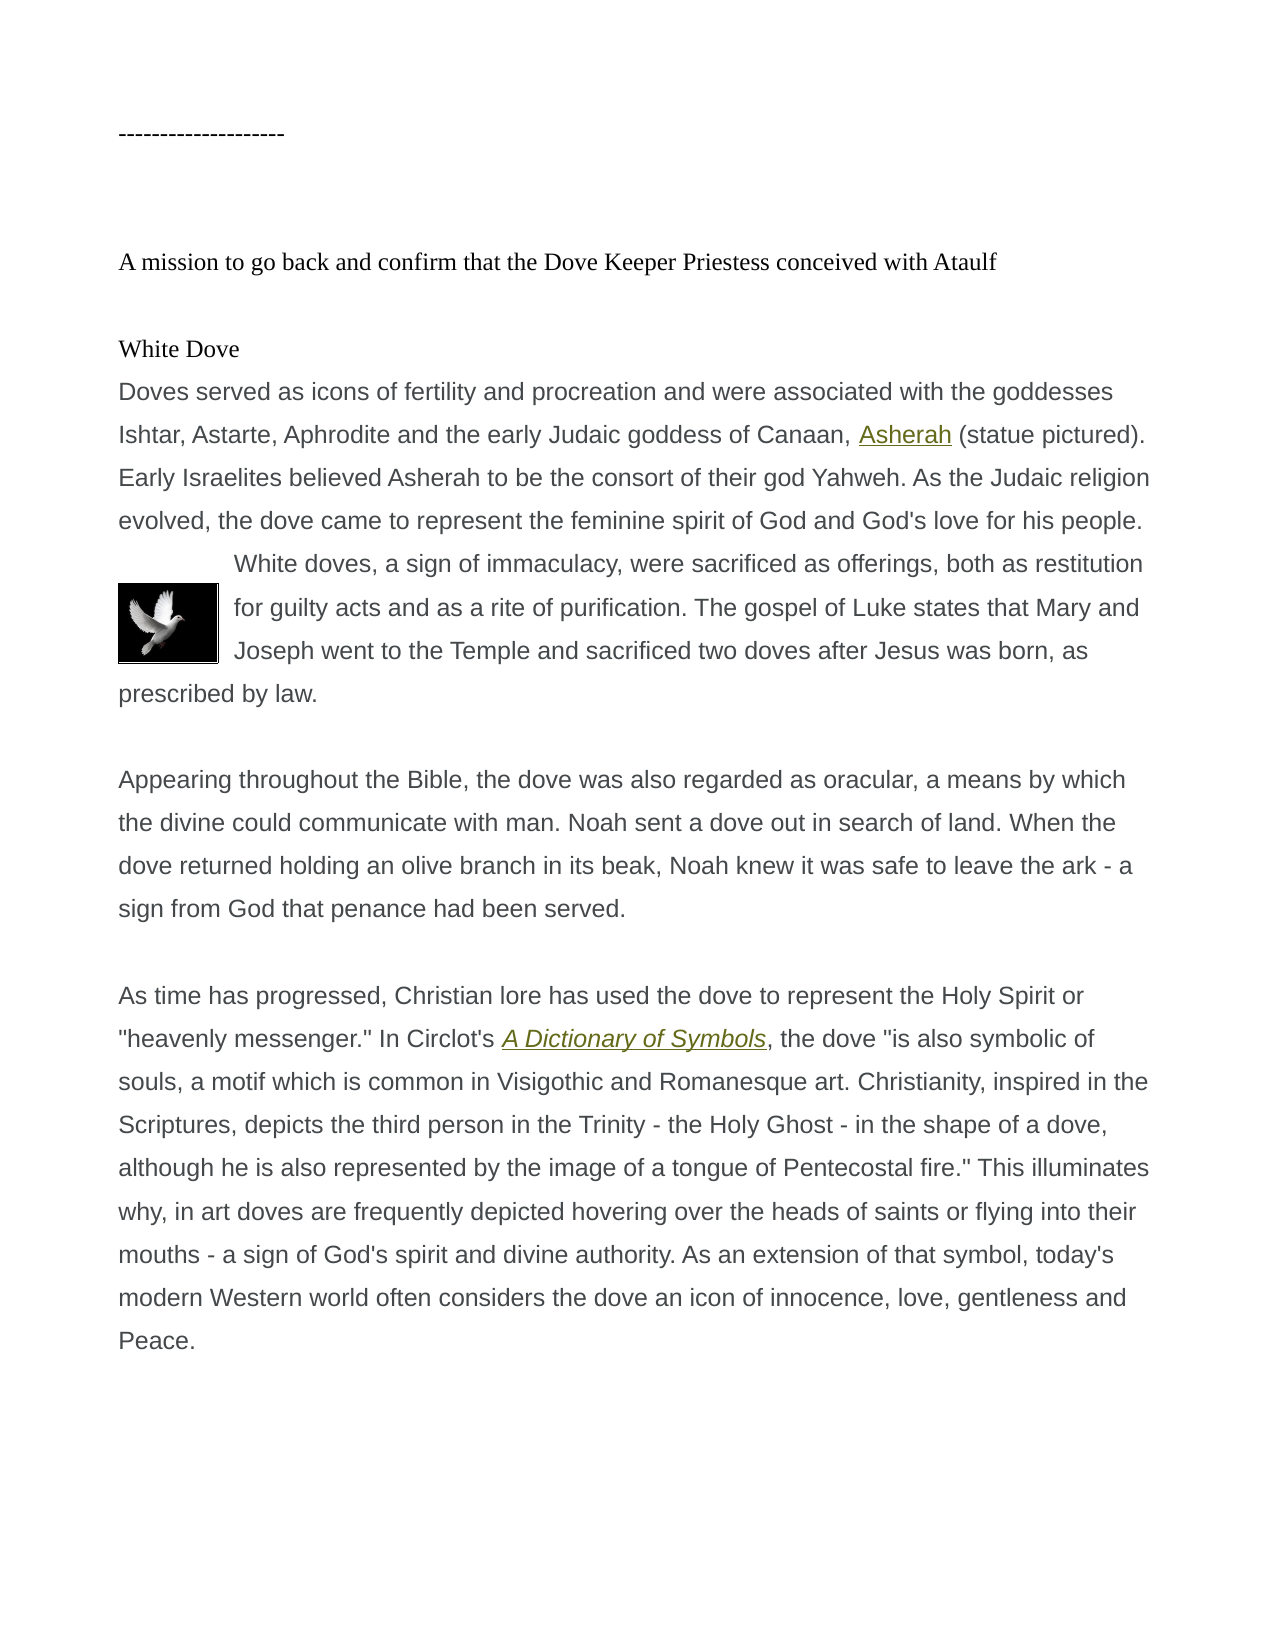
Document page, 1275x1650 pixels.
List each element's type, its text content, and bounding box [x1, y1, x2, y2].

text White Dove [118, 334, 1157, 362]
text As time has progressed, Christian lore has used the dove to represent the Holy Spirit or "heavenly messenger." In Circlot's A Dictionary of Symbols, the dove "is also symbolic of souls, a motif which is common in Visigothic and Romanesque art. Christianity, inspired in the Scriptures, depicts the third person in the Trinity - the Holy Ghost - in the shape of a dove, although he is also represented by the image of a tongue of Pentecostal fire." This illuminates why, in art doves are frequently depicted hovering over the heads of saints or flying into their mouths - a sign of God's spirit and divine authority. As an extension of that symbol, today's modern Western world often considers the dove an icon of innocence, love, gentleness and Peace. [118, 981, 1157, 1355]
text Doves served as icons of fertility and procreation and were associated with the goddesses Ishtar, Astarte, Aphrodite and the early Judaic goddess of Canaan, Asherah (statue pictured). Early Israelites believed Asherah to be the consort of their god Yahweh. As the Judaic religion evolved, the dove came to represent the feminine spirit of God and God's love for his people. White doves, a sign of immaculacy, were sacrificed as offerings, both as restitution for guilty acts and as a rite of purification. The gospel of Luke states that Mary and Joseph went to the Temple and sacrificed two doves after Jesus was born, as prescribed by law. Appearing throughout the Bible, the dove was also regarded as oracular, a means by which the divine could communicate with man. Noah sent a dove out in search of land. When the dove returned holding an olive branch in its beak, Noah knew it was safe to leave the ark - a sign from God that penance had been served. [118, 377, 1157, 923]
text -------------------- [118, 118, 1157, 147]
picture [119, 584, 218, 663]
text A mission to go back and confirm that the Dove Keeper Priestess conceived with Ataulf [118, 247, 1157, 276]
